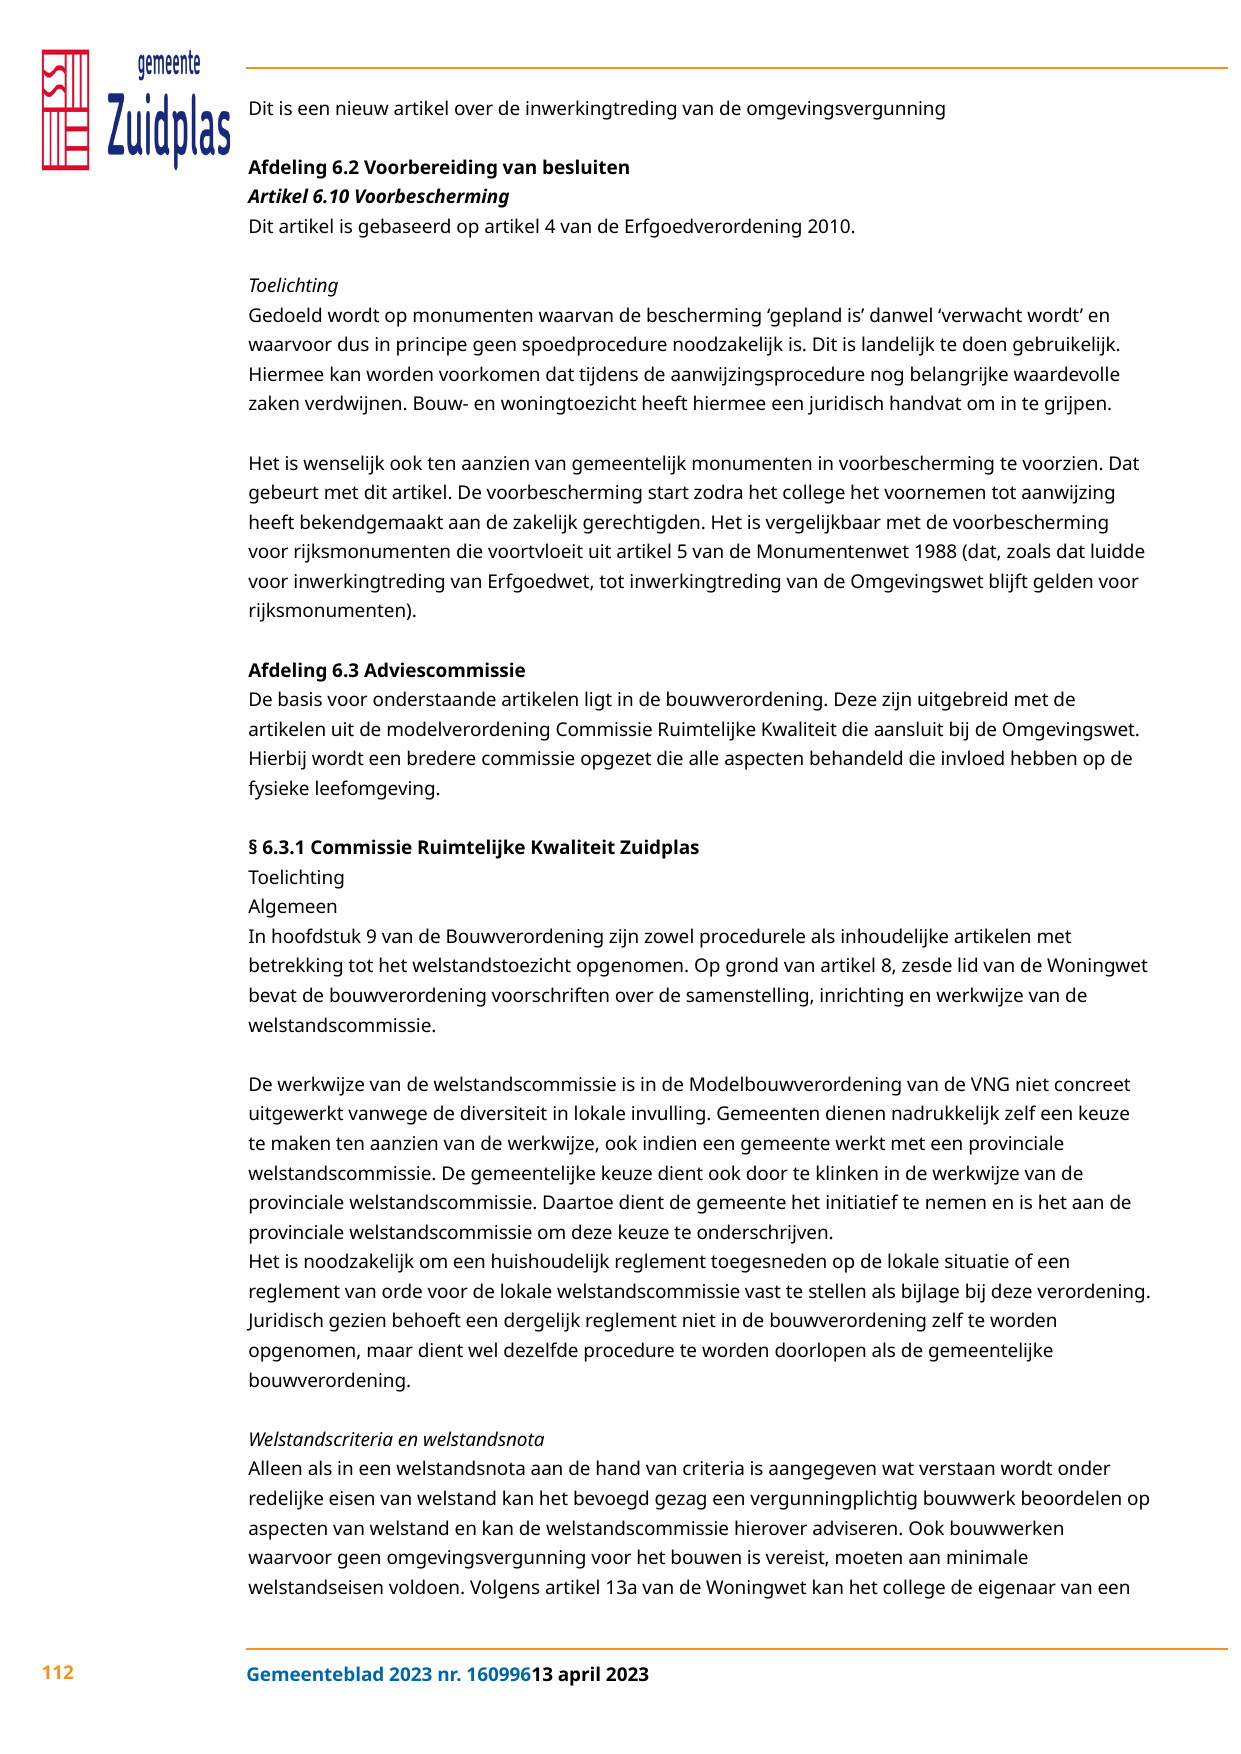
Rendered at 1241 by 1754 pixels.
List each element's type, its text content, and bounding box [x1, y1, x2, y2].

text Toelichting [248, 864, 1152, 890]
text Dit is een nieuw artikel over de inwerkingtreding van de omgevingsvergunning [248, 95, 1152, 121]
text Algemeen [248, 893, 1152, 919]
text Alleen als in een welstandsnota aan de hand van criteria is aangegeven wat verstaan wordt onder redelijke eisen van welstand kan het bevoegd gezag een vergunningplichtig bouwwerk beoordelen op aspecten van welstand en kan de welstandscommissie hierover adviseren. Ook bouwwerken waarvoor geen omgevingsvergunning voor het bouwen is vereist, moeten aan minimale welstandseisen voldoen. Volgens artikel 13a van de Woningwet kan het college de eigenaar van een [248, 1456, 1152, 1600]
text Dit artikel is gebaseerd op artikel 4 van de Erfgoedverordening 2010. [248, 213, 1152, 239]
text Afdeling 6.2 Voorbereiding van besluiten [248, 154, 1152, 180]
text § 6.3.1 Commissie Ruimtelijke Kwaliteit Zuidplas [248, 834, 1152, 860]
text Welstandscriteria en welstandsnota [248, 1426, 1152, 1452]
text De werkwijze van de welstandscommissie is in de Modelbouwverordening van de VNG niet concreet uitgewerkt vanwege de diversiteit in lokale invulling. Gemeenten dienen nadrukkelijk zelf een keuze te maken ten aanzien van de werkwijze, ook indien een gemeente werkt met een provinciale welstandscommissie. De gemeentelijke keuze dient ook door te klinken in de werkwijze van de provinciale welstandscommissie. Daartoe dient de gemeente het initiatief te nemen en is het aan de provinciale welstandscommissie om deze keuze te onderschrijven. [248, 1071, 1152, 1245]
text Het is wenselijk ook ten aanzien van gemeentelijk monumenten in voorbescherming te voorzien. Dat gebeurt met dit artikel. De voorbescherming start zodra het college het voornemen tot aanwijzing heeft bekendgemaakt aan de zakelijk gerechtigden. Het is vergelijkbaar met de voorbescherming voor rijksmonumenten die voortvloeit uit artikel 5 van de Monumentenwet 1988 (dat, zoals dat luidde voor inwerkingtreding van Erfgoedwet, tot inwerkingtreding van de Omgevingswet blijft gelden voor rijksmonumenten). [248, 450, 1152, 623]
text Het is noodzakelijk om een huishoudelijk reglement toegesneden op de lokale situatie of een reglement van orde voor de lokale welstandscommissie vast te stellen als bijlage bij deze verordening. Juridisch gezien behoeft een dergelijk reglement niet in de bouwverordening zelf te worden opgenomen, maar dient wel dezelfde procedure te worden doorlopen als de gemeentelijke bouwverordening. [248, 1248, 1152, 1393]
text Toelichting [248, 272, 1152, 298]
text Gedoeld wordt op monumenten waarvan de bescherming ‘gepland is’ danwel ‘verwacht wordt’ en waarvoor dus in principe geen spoedprocedure noodzakelijk is. Dit is landelijk te doen gebruikelijk. Hiermee kan worden voorkomen dat tijdens de aanwijzingsprocedure nog belangrijke waardevolle zaken verdwijnen. Bouw- en woningtoezicht heeft hiermee een juridisch handvat om in te grijpen. [248, 302, 1152, 416]
text De basis voor onderstaande artikelen ligt in de bouwverordening. Deze zijn uitgebreid met de artikelen uit de modelverordening Commissie Ruimtelijke Kwaliteit die aansluit bij de Omgevingswet. Hierbij wordt een bredere commissie opgezet die alle aspecten behandeld die invloed hebben op de fysieke leefomgeving. [248, 686, 1152, 801]
text In hoofdstuk 9 van de Bouwverordening zijn zowel procedurele als inhoudelijke artikelen met betrekking tot het welstandstoezicht opgenomen. Op grond van artikel 8, zesde lid van de Woningwet bevat de bouwverordening voorschriften over de samenstelling, inrichting en werkwijze van de welstandscommissie. [248, 923, 1152, 1038]
text Afdeling 6.3 Adviescommissie [248, 657, 1152, 683]
text Artikel 6.10 Voorbescherming [248, 183, 1152, 209]
picture [41, 47, 231, 172]
